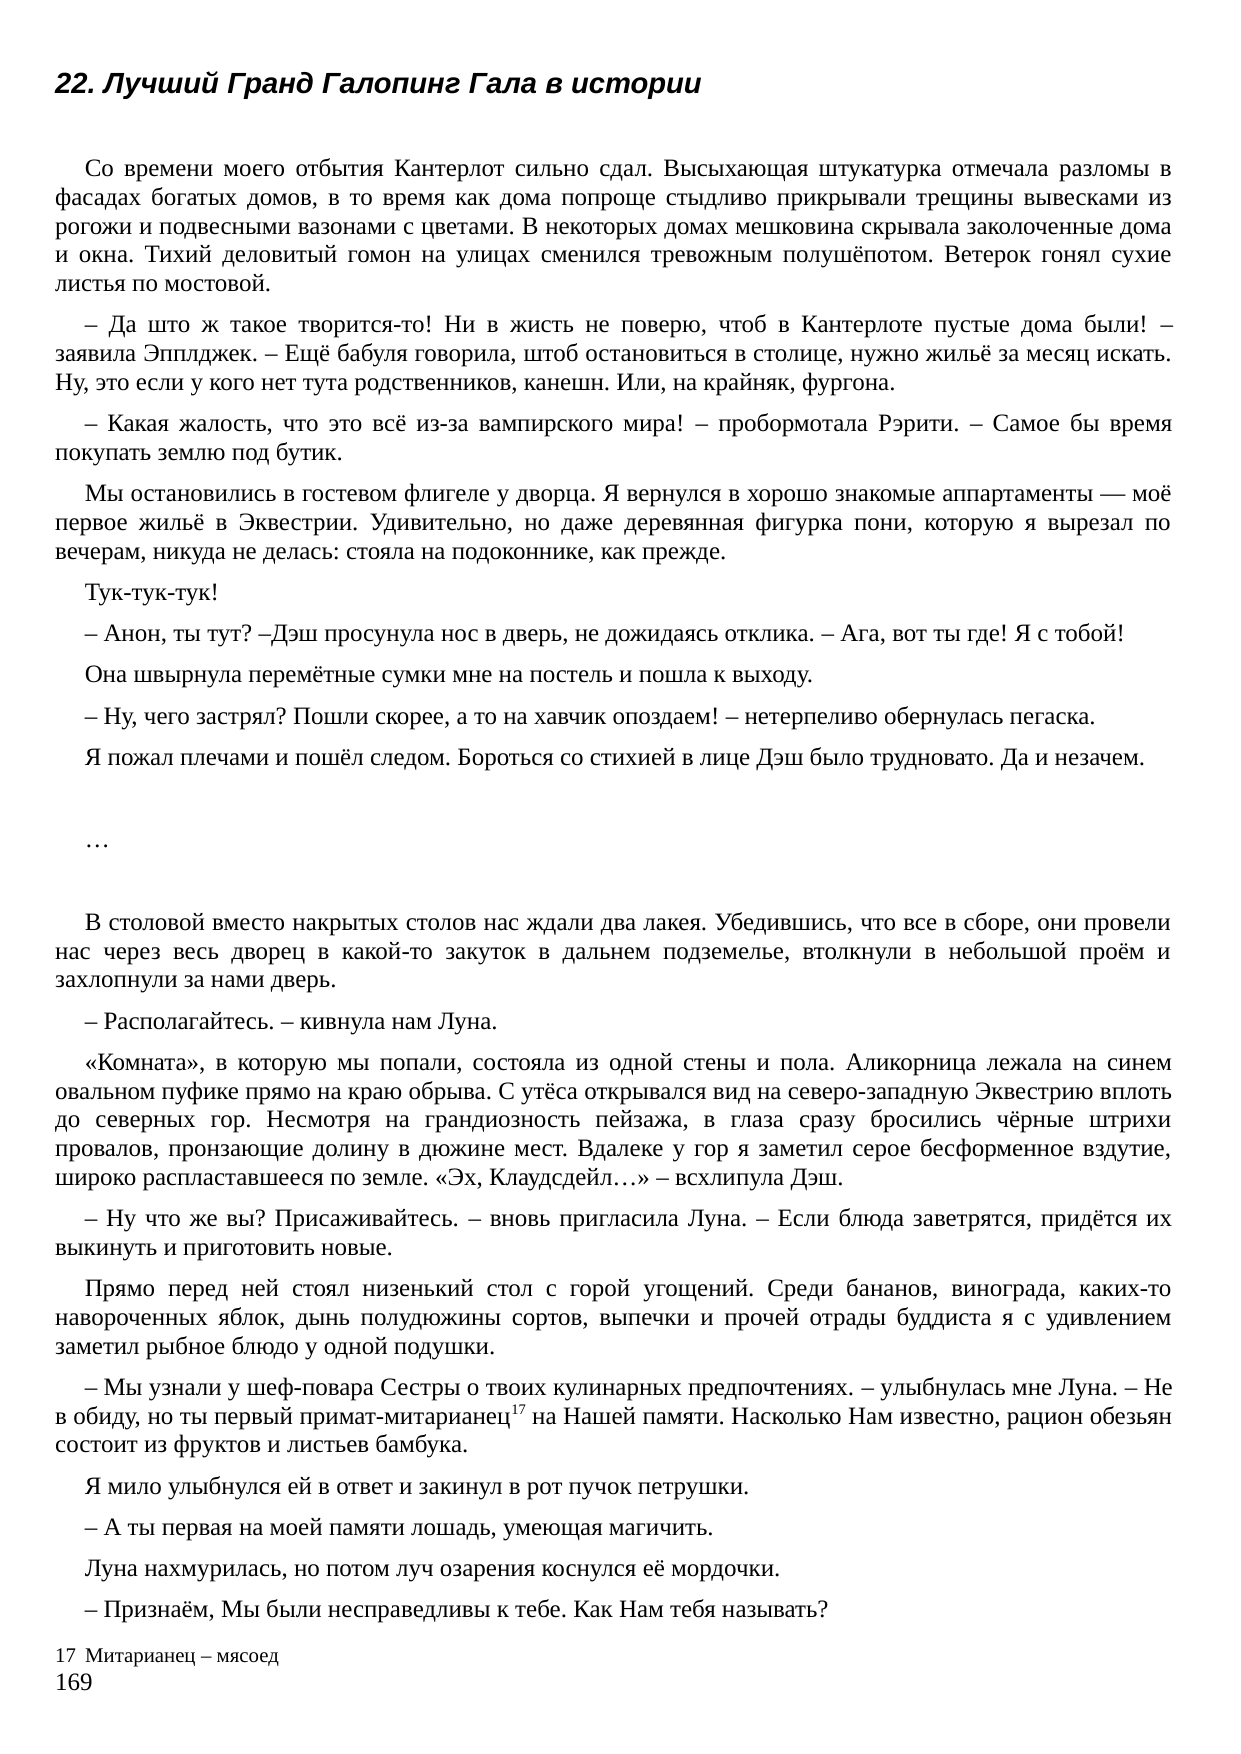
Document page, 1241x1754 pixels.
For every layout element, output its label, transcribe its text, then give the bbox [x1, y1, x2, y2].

text … [55, 824, 1173, 853]
text «Комната», в которую мы попали, состояла из одной стены и пола. Аликорница лежала на синем овальном пуфике прямо на краю обрыва. С утёса открывался вид на северо-западную Эквестрию вплоть до северных гор. Несмотря на грандиозность пейзажа, в глаза сразу бросились чёрные штрихи провалов, пронзающие долину в дюжине мест. Вдалеке у гор я заметил серое бесформенное вздутие, широко распластавшееся по земле. «Эх, Клаудсдейл…» – всхлипула Дэш. [55, 1047, 1173, 1191]
text – Ну что же вы? Присаживайтесь. – вновь пригласила Луна. – Если блюда заветрятся, придётся их выкинуть и приготовить новые. [55, 1203, 1173, 1261]
text – Да што ж такое творится-то! Ни в жисть не поверю, чтоб в Кантерлоте пустые дома были! – заявила Эпплджек. – Ещё бабуля говорила, штоб остановиться в столице, нужно жильё за месяц искать. Ну, это если у кого нет тута родственников, канешн. Или, на крайняк, фургона. [55, 309, 1173, 396]
text – Мы узнали у шеф-повара Сестры о твоих кулинарных предпочтениях. – улыбнулась мне Луна. – Не в обиду, но ты первый примат-митарианец на Нашей памяти. Насколько Нам известно, рацион обезьян состоит из фруктов и листьев бамбука. [55, 1372, 1173, 1458]
subtitle 22. Лучший Гранд Галопинг Гала в истории [55, 66, 1173, 99]
text – Какая жалость, что это всё из-за вампирского мира! – пробормотала Рэрити. – Самое бы время покупать землю под бутик. [55, 408, 1173, 466]
text Мы остановились в гостевом флигеле у дворца. Я вернулся в хорошо знакомые аппартаменты — моё первое жильё в Эквестрии. Удивительно, но даже деревянная фигурка пони, которую я вырезал по вечерам, никуда не делась: стояла на подоконнике, как прежде. [55, 478, 1173, 564]
text Я мило улыбнулся ей в ответ и закинул в рот пучок петрушки. [55, 1471, 1173, 1499]
text В столовой вместо накрытых столов нас ждали два лакея. Убедившись, что все в сборе, они провели нас через весь дворец в какой-то закуток в дальнем подземелье, втолкнули в небольшой проём и захлопнули за нами дверь. [55, 907, 1173, 993]
text Прямо перед ней стоял низенький стол с горой угощений. Среди бананов, винограда, каких-то навороченных яблок, дынь полудюжины сортов, выпечки и прочей отрады буддиста я с удивлением заметил рыбное блюдо у одной подушки. [55, 1273, 1173, 1359]
text Со времени моего отбытия Кантерлот сильно сдал. Высыхающая штукатурка отмечала разломы в фасадах богатых домов, в то время как дома попроще стыдливо прикрывали трещины вывесками из рогожи и подвесными вазонами с цветами. В некоторых домах мешковина скрывала заколоченные дома и окна. Тихий деловитый гомон на улицах сменился тревожным полушёпотом. Ветерок гонял сухие листья по мостовой. [55, 153, 1173, 297]
text Она швырнула перемётные сумки мне на постель и пошла к выходу. [55, 659, 1173, 688]
text Я пожал плечами и пошёл следом. Бороться со стихией в лице Дэш было трудновато. Да и незачем. [55, 742, 1173, 771]
text – Анон, ты тут? –Дэш просунула нос в дверь, не дожидаясь отклика. – Ага, вот ты где! Я с тобой! [55, 618, 1173, 647]
text – А ты первая на моей памяти лошадь, умеющая магичить. [55, 1512, 1173, 1541]
text – Признаём, Мы были несправедливы к тебе. Как Нам тебя называть? [55, 1594, 1173, 1623]
text Митарианец – мясоед [55, 1642, 1173, 1667]
text – Располагайтесь. – кивнула нам Луна. [55, 1006, 1173, 1034]
text – Ну, чего застрял? Пошли скорее, а то на хавчик опоздаем! – нетерпеливо обернулась пегаска. [55, 701, 1173, 729]
text Тук-тук-тук! [55, 577, 1173, 606]
text Луна нахмурилась, но потом луч озарения коснулся её мордочки. [55, 1553, 1173, 1582]
